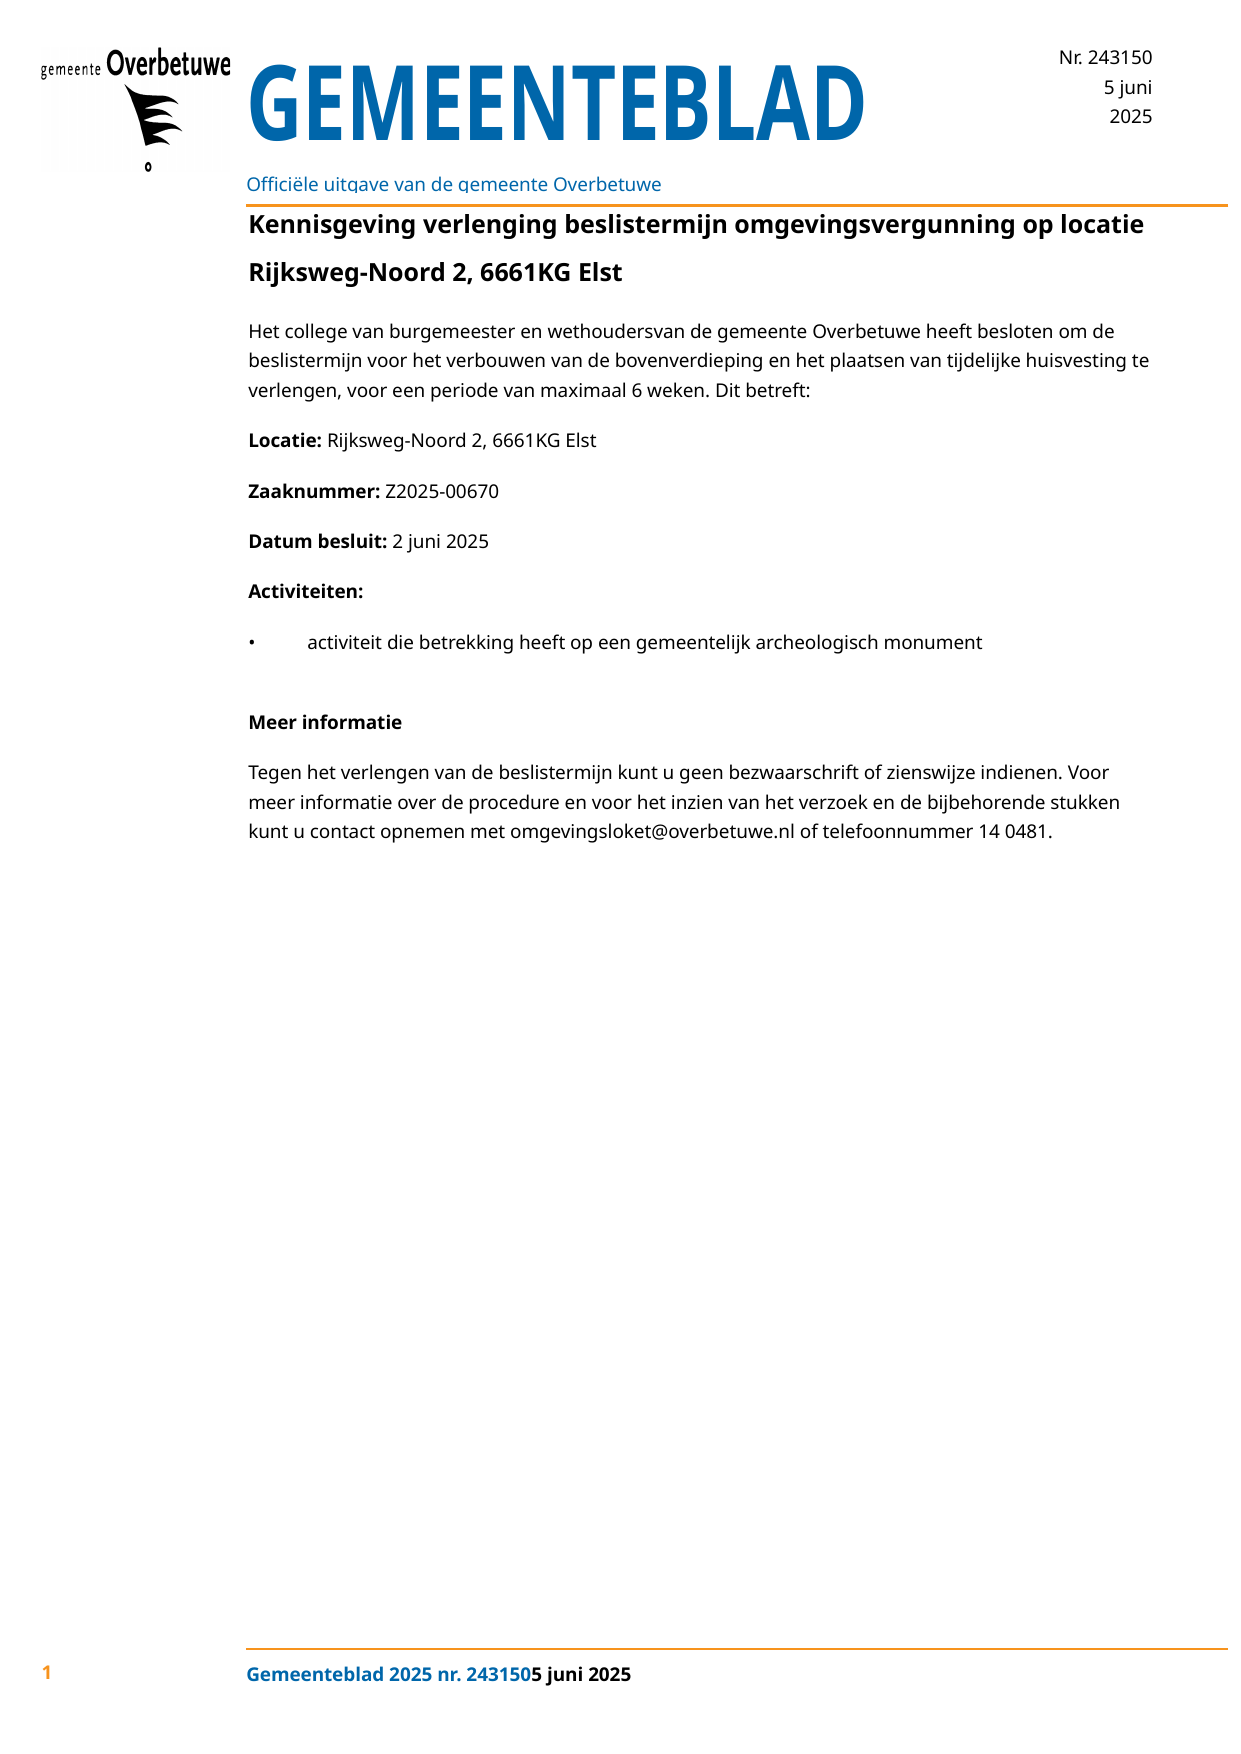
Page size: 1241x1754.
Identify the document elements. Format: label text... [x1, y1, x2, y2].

text Zaaknummer: Z2025-00670 [248, 478, 1152, 504]
text Het college van burgemeester en wethoudersvan de gemeente Overbetuwe heeft besloten om de beslistermijn voor het verbouwen van de bovenverdieping en het plaatsen van tijdelijke huisvesting te verlengen, voor een periode van maximaal 6 weken. Dit betreft: [248, 318, 1152, 403]
list activiteit die betrekking heeft op een gemeentelijk archeologisch monument [248, 629, 1152, 655]
text Activiteiten: [248, 579, 1152, 604]
text Locatie: Rijksweg-Noord 2, 6661KG Elst [248, 427, 1152, 453]
text Tegen het verlengen van de beslistermijn kunt u geen bezwaarschrift of zienswijze indienen. Voor meer informatie over de procedure en voor het inzien van het verzoek en de bijbehorende stukken kunt u contact opnemen met omgevingsloket@overbetuwe.nl of telefoonnummer 14 0481. [248, 759, 1152, 844]
text Kennisgeving verlenging beslistermijn omgevingsvergunning op locatie Rijksweg-Noord 2, 6661KG Elst [248, 207, 1152, 288]
text Datum besluit: 2 juni 2025 [248, 528, 1152, 554]
text Meer informatie [248, 709, 1152, 735]
picture [41, 47, 231, 172]
